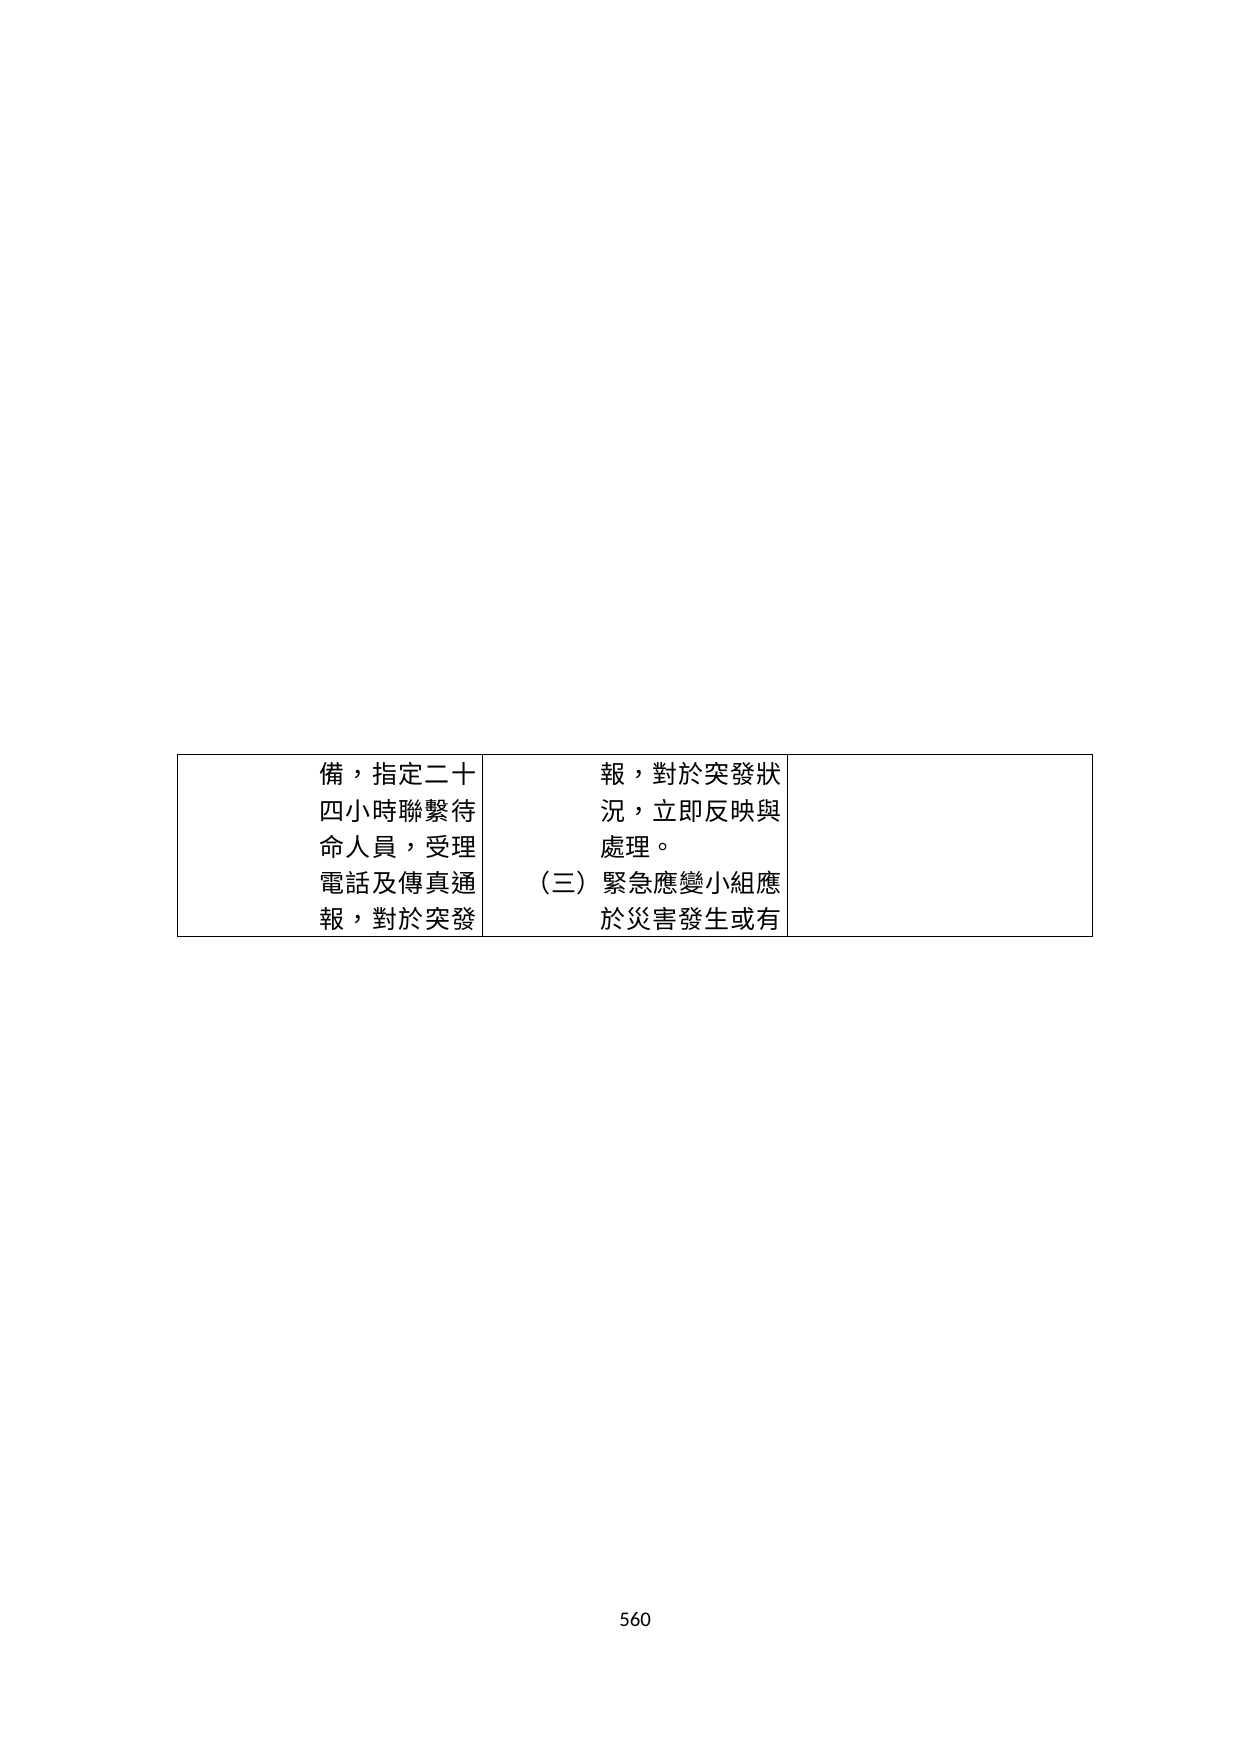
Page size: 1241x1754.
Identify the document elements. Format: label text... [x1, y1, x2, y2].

table_cell 備，指定二十四小時聯繫待命人員，受理電話及傳真通報，對於突發 [178, 755, 482, 936]
table_cell 報，對於突發狀況，立即反映與處理。 （三）緊急應變小組應於災害發生或有 [483, 755, 787, 936]
table_cell [788, 755, 1092, 936]
